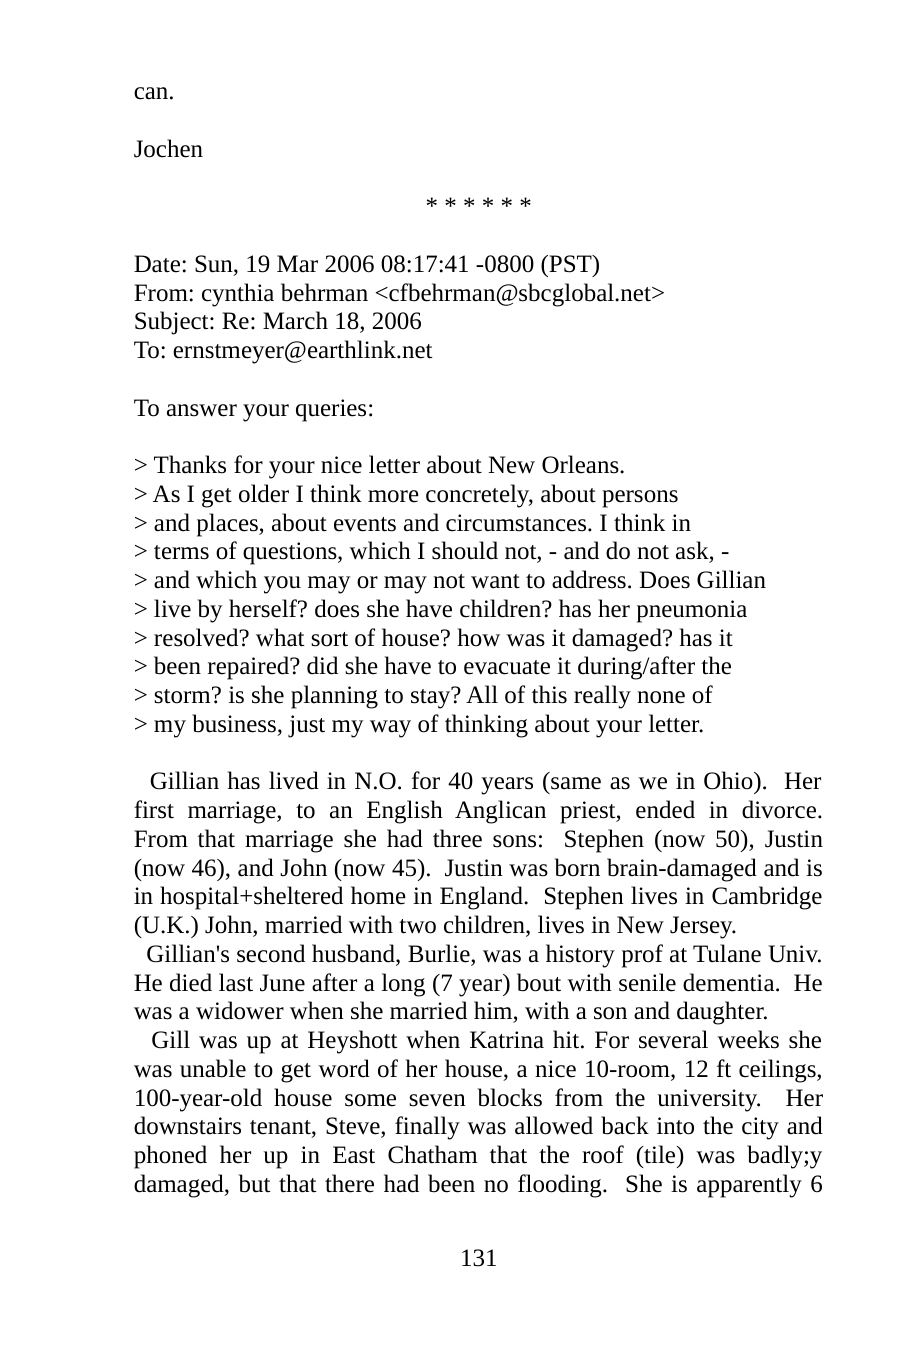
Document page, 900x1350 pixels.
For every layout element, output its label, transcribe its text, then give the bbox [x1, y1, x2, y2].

text > and which you may or may not want to address. Does Gillian [133, 565, 823, 594]
text > my business, just my way of thinking about your letter. [133, 709, 823, 738]
text > terms of questions, which I should not, - and do not ask, - [133, 536, 823, 565]
text Jochen [133, 134, 823, 163]
text > been repaired? did she have to evacuate it during/after the [133, 651, 823, 680]
text > live by herself? does she have children? has her pneumonia [133, 594, 823, 623]
text Gillian's second husband, Burlie, was a history prof at Tulane Univ. He died last June after a long (7 year) bout with senile dementia. He was a widower when she married him, with a son and daughter. [133, 939, 823, 1025]
text Subject: Re: March 18, 2006 [133, 306, 823, 335]
text From: cynthia behrman <cfbehrman@sbcglobal.net> [133, 278, 823, 306]
text * * * * * * [133, 191, 823, 220]
text > and places, about events and circumstances. I think in [133, 508, 823, 536]
text Date: Sun, 19 Mar 2006 08:17:41 -0800 (PST) [133, 249, 823, 278]
text > resolved? what sort of house? how was it damaged? has it [133, 623, 823, 651]
text Gill was up at Heyshott when Katrina hit. For several weeks she was unable to get word of her house, a nice 10-room, 12 ft ceilings, 100-year-old house some seven blocks from the university. Her downstairs tenant, Steve, finally was allowed back into the city and phoned her up in East Chatham that the roof (tile) was badly;y damaged, but that there had been no flooding. She is apparently 6 [133, 1025, 823, 1198]
text > Thanks for your nice letter about New Orleans. [133, 450, 823, 479]
text To: ernstmeyer@earthlink.net [133, 335, 823, 364]
text > storm? is she planning to stay? All of this really none of [133, 680, 823, 709]
text > As I get older I think more concretely, about persons [133, 479, 823, 508]
text Gillian has lived in N.O. for 40 years (same as we in Ohio). Her first marriage, to an English Anglican priest, ended in divorce. From that marriage she had three sons: Stephen (now 50), Justin (now 46), and John (now 45). Justin was born brain-damaged and is in hospital+sheltered home in England. Stephen lives in Cambridge (U.K.) John, married with two children, lives in New Jersey. [133, 766, 823, 939]
text To answer your queries: [133, 393, 823, 421]
text can. [133, 76, 823, 105]
